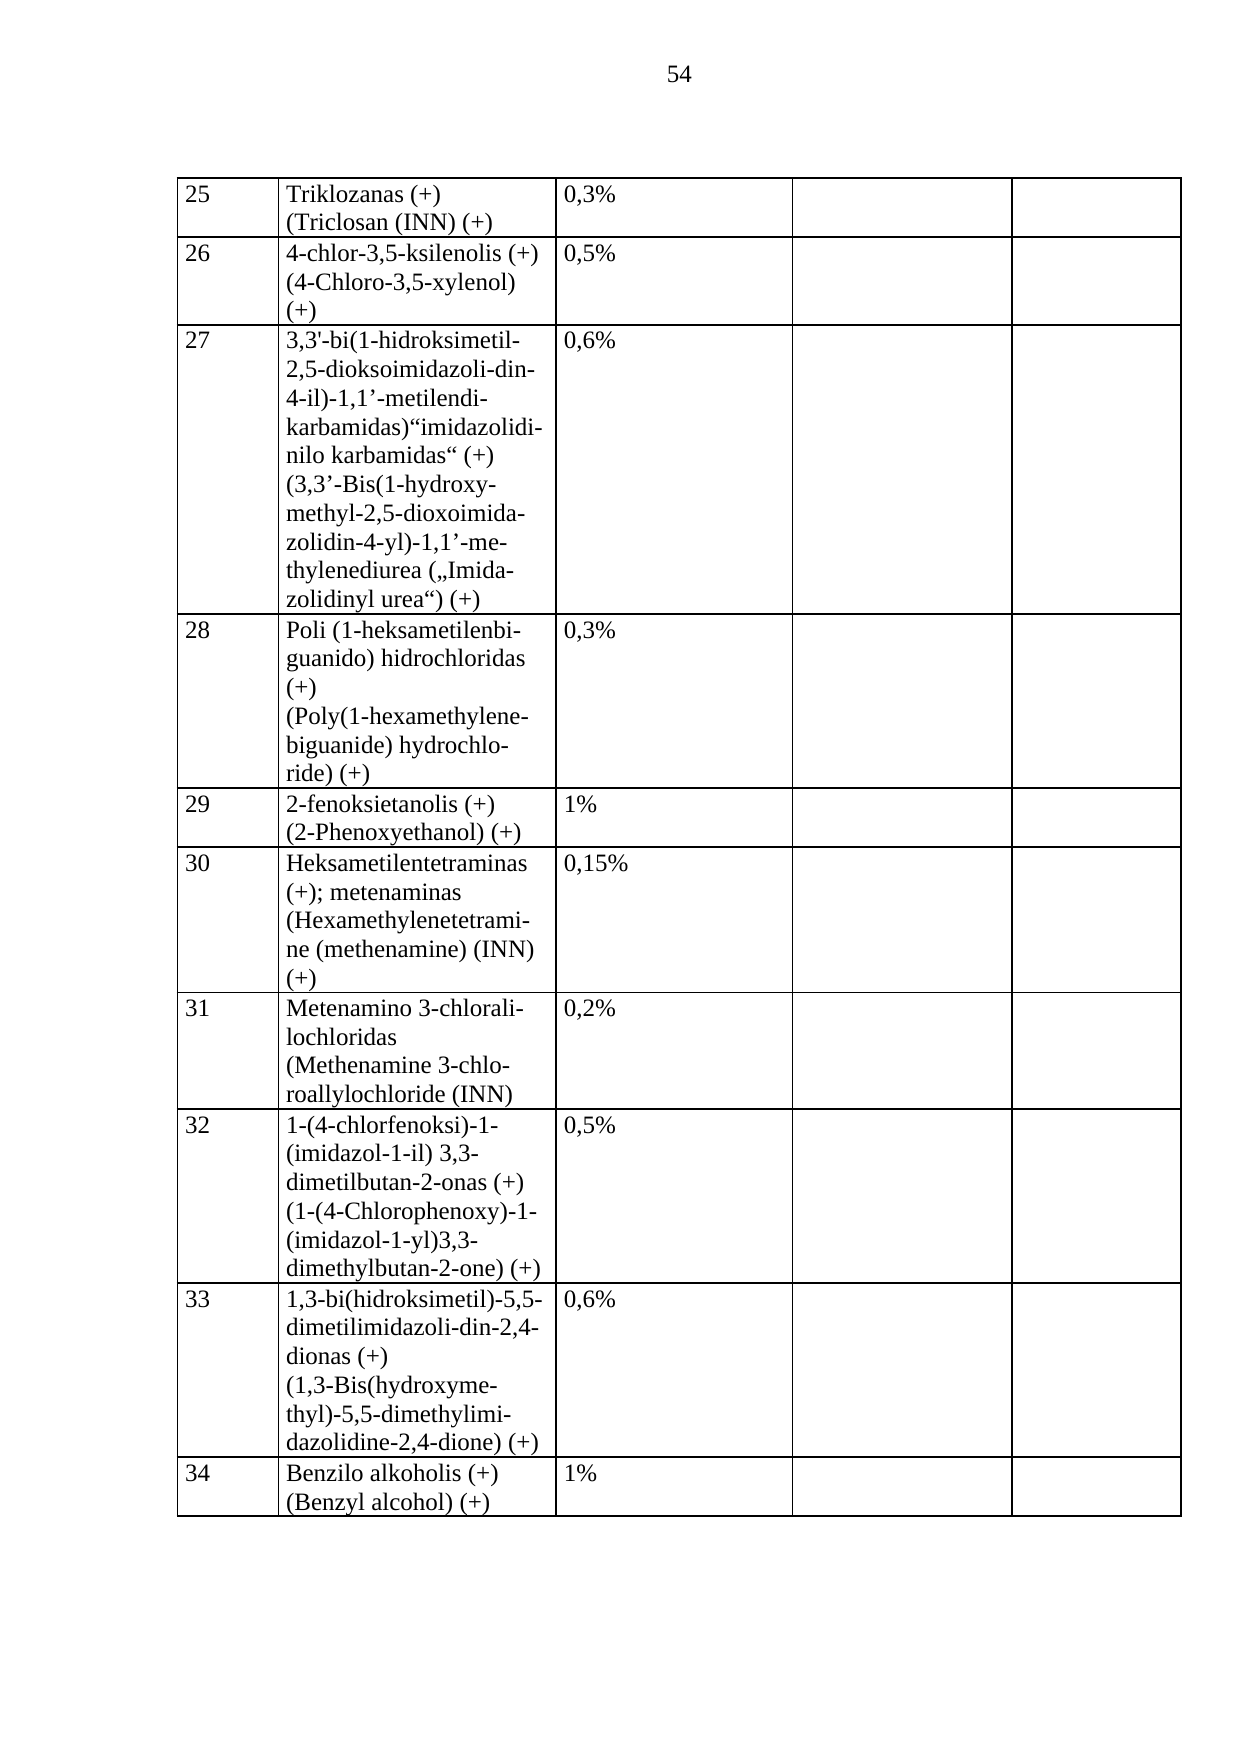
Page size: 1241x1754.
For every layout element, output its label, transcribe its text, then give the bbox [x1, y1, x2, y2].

table_cell [793, 615, 1011, 787]
table_cell Benzilo alkoholis (+) (Benzyl alcohol) (+) [279, 1458, 555, 1515]
table_cell 27 [178, 326, 278, 613]
table_cell 33 [178, 1284, 278, 1456]
table_cell 1% [557, 789, 792, 846]
table_cell 28 [178, 615, 278, 787]
table_cell [1013, 238, 1180, 324]
table_cell 1% [557, 1458, 792, 1515]
table_cell 0,3% [557, 615, 792, 787]
table_cell [793, 848, 1011, 992]
table_cell 0,6% [557, 326, 792, 613]
table_cell [1013, 848, 1180, 992]
table_cell 29 [178, 789, 278, 846]
table_cell [793, 993, 1011, 1108]
table_cell 0,6% [557, 1284, 792, 1456]
table_cell 25 [178, 179, 278, 236]
table_cell Triklozanas (+) (Triclosan (INN) (+) [279, 179, 555, 236]
table_cell 0,5% [557, 1110, 792, 1282]
table_cell 0,15% [557, 848, 792, 992]
table_cell [1013, 993, 1180, 1108]
table_cell 1,3-bi(hidroksimetil)-5,5-dimetilimidazoli-din-2,4-dionas (+) (1,3-Bis(hydroxyme-thyl)-5,5-dimethylimi-dazolidine-2,4-dione) (+) [279, 1284, 555, 1456]
table_cell [793, 1110, 1011, 1282]
table_cell [793, 789, 1011, 846]
table_cell 26 [178, 238, 278, 324]
table_cell 1-(4-chlorfenoksi)-1-(imidazol-1-il) 3,3-dimetilbutan-2-onas (+) (1-(4-Chlorophenoxy)-1-(imidazol-1-yl)3,3-dimethylbutan-2-one) (+) [279, 1110, 555, 1282]
table_cell Poli (1-heksametilenbi-guanido) hidrochloridas (+) (Poly(1-hexamethylene-biguanide) hydrochlo-ride) (+) [279, 615, 555, 787]
table_cell [793, 326, 1011, 613]
table_cell 3,3'-bi(1-hidroksimetil-2,5-dioksoimidazoli-din-4-il)-1,1’-metilendi-karbamidas)“imidazolidi-nilo karbamidas“ (+) (3,3’-Bis(1-hydroxy-methyl-2,5-dioxoimida- zolidin-4-yl)-1,1’-me-thylenediurea („Imida-zolidinyl urea“) (+) [279, 326, 555, 613]
table_cell [793, 1284, 1011, 1456]
table_cell Metenamino 3-chlorali-lochloridas (Methenamine 3-chlo-roallylochloride (INN) [279, 993, 555, 1108]
table_cell 30 [178, 848, 278, 992]
table_cell [793, 1458, 1011, 1515]
table_cell [1013, 1458, 1180, 1515]
table_cell 0,2% [557, 993, 792, 1108]
table_cell 2-fenoksietanolis (+) (2-Phenoxyethanol) (+) [279, 789, 555, 846]
table_cell 34 [178, 1458, 278, 1515]
table_cell [1013, 179, 1180, 236]
table_cell [1013, 1110, 1180, 1282]
table_cell [1013, 1284, 1180, 1456]
table_cell 0,5% [557, 238, 792, 324]
table_cell Heksametilentetraminas (+); metenaminas (Hexamethylenetetrami-ne (methenamine) (INN) (+) [279, 848, 555, 992]
table_cell [1013, 615, 1180, 787]
table_cell [793, 179, 1011, 236]
table_cell 0,3% [557, 179, 792, 236]
table_cell [1013, 789, 1180, 846]
table_cell 31 [178, 993, 278, 1108]
table_cell [1013, 326, 1180, 613]
table_cell [793, 238, 1011, 324]
table_cell 4-chlor-3,5-ksilenolis (+) (4-Chloro-3,5-xylenol) (+) [279, 238, 555, 324]
table_cell 32 [178, 1110, 278, 1282]
